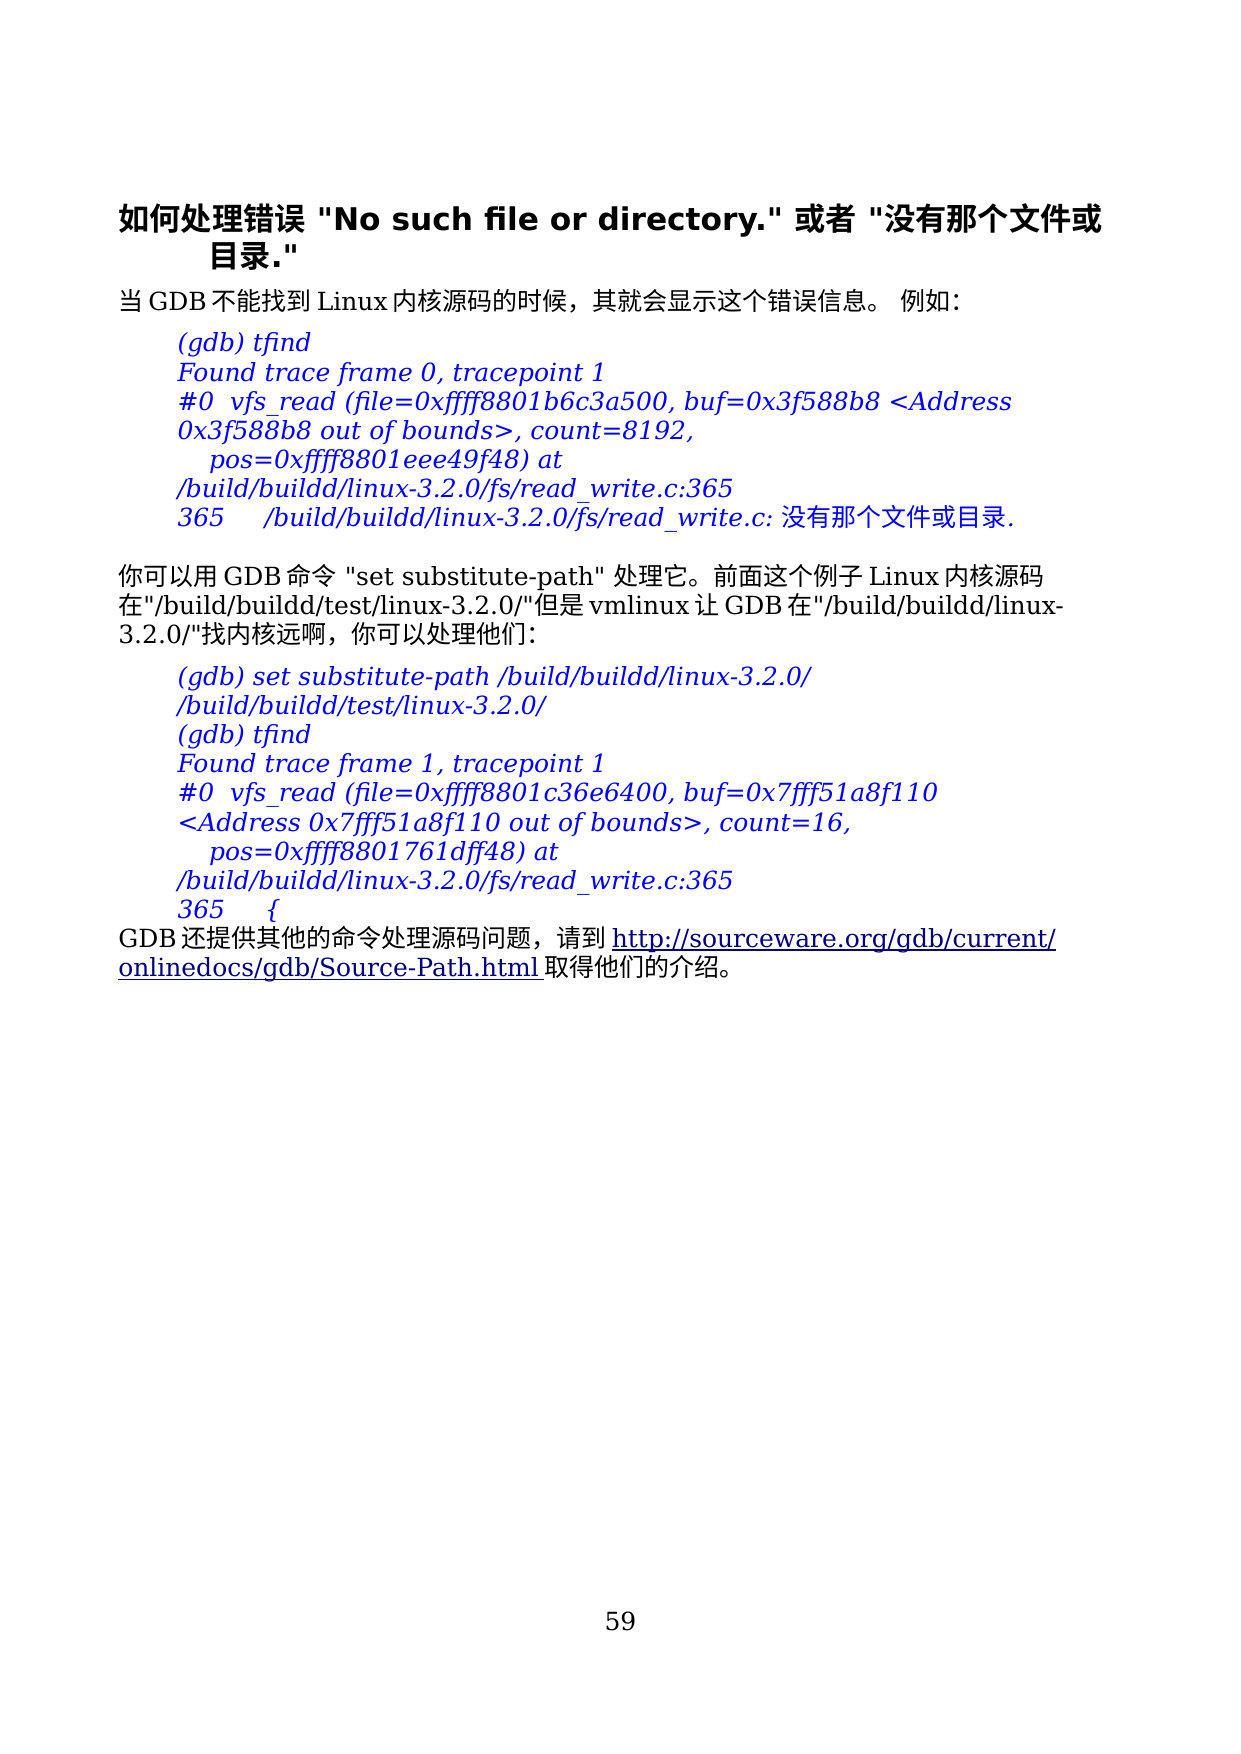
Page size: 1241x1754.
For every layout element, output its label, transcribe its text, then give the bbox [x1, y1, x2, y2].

text 你可以用GDB命令 "set substitute-path" 处理它。前面这个例子Linux内核源码在"/build/buildd/test/linux-3.2.0/"但是vmlinux让GDB在"/build/buildd/linux-3.2.0/"找内核远啊，你可以处理他们： [118, 562, 1122, 649]
text pos=0xffff8801761dff48) at /build/buildd/linux-3.2.0/fs/read_write.c:365 [177, 837, 1063, 895]
text Found trace frame 0, tracepoint 1 [177, 358, 1063, 387]
text (gdb) tfind [177, 720, 1063, 749]
text #0 vfs_read (file=0xffff8801c36e6400, buf=0x7fff51a8f110 <Address 0x7fff51a8f110 out of bounds>, count=16, [177, 779, 1063, 837]
text #0 vfs_read (file=0xffff8801b6c3a500, buf=0x3f588b8 <Address 0x3f588b8 out of bounds>, count=8192, [177, 387, 1063, 445]
text (gdb) tfind [177, 329, 1063, 358]
text Found trace frame 1, tracepoint 1 [177, 749, 1063, 779]
text 365 { [177, 895, 1063, 924]
text 当GDB不能找到Linux内核源码的时候，其就会显示这个错误信息。 例如： [118, 287, 1122, 316]
text 365 /build/buildd/linux-3.2.0/fs/read_write.c: 没有那个文件或目录. [177, 504, 1063, 533]
text GDB还提供其他的命令处理源码问题，请到http://sourceware.org/gdb/current/onlinedocs/gdb/Source-Path.html取得他们的介绍。 [118, 924, 1122, 983]
subtitle 如何处理错误 "No such file or directory." 或者 "没有那个文件或目录." [118, 202, 1122, 274]
text (gdb) set substitute-path /build/buildd/linux-3.2.0/ /build/buildd/test/linux-3.2.0/ [177, 662, 1063, 720]
text pos=0xffff8801eee49f48) at /build/buildd/linux-3.2.0/fs/read_write.c:365 [177, 445, 1063, 504]
